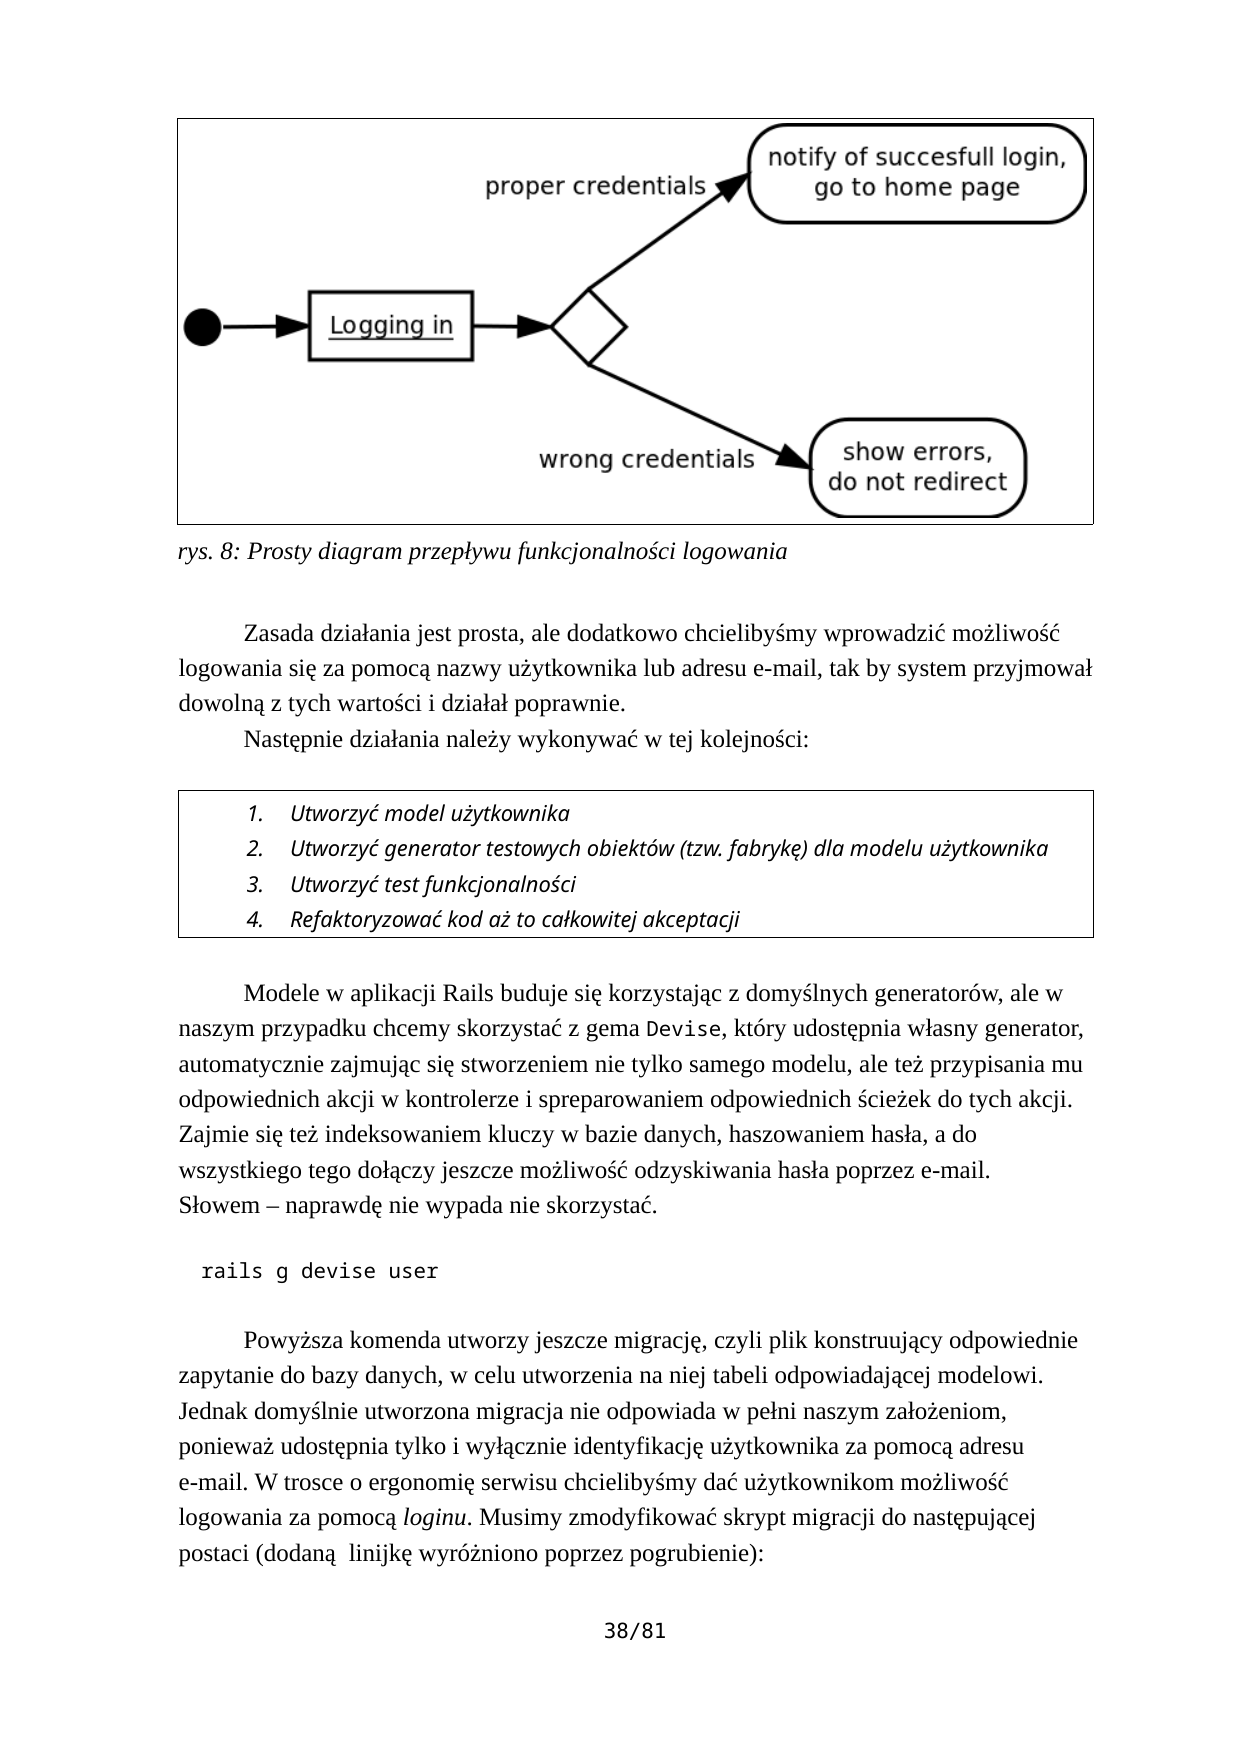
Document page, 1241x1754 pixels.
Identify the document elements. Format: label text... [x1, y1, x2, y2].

list Utworzyć model użytkownika [179, 791, 1093, 825]
text Modele w aplikacji Rails buduje się korzystając z domyślnych generatorów, ale w naszym przypadku chcemy skorzystać z gema Devise, który udostępnia własny generator, automatycznie zajmując się stworzeniem nie tylko samego modelu, ale też przypisania mu odpowiednich akcji w kontrolerze i spreparowaniem odpowiednich ścieżek do tych akcji. Zajmie się też indeksowaniem kluczy w bazie danych, haszowaniem hasła, a do wszystkiego tego dołączy jeszcze możliwość odzyskiwania hasła poprzez e-mail. Słowem – naprawdę nie wypada nie skorzystać. [178, 973, 1093, 1221]
text Powyższa komenda utworzy jeszcze migrację, czyli plik konstruujący odpowiednie zapytanie do bazy danych, w celu utworzenia na niej tabeli odpowiadającej modelowi. Jednak domyślnie utworzona migracja nie odpowiada w pełni naszym założeniom, ponieważ udostępnia tylko i wyłącznie identyfikację użytkownika za pomocą adresu e‑mail. W trosce o ergonomię serwisu chcielibyśmy dać użytkownikom możliwość logowania za pomocą loginu. Musimy zmodyfikować skrypt migracji do następującej postaci (dodaną linijkę wyróżniono poprzez pogrubienie): [178, 1320, 1093, 1568]
text Zasada działania jest prosta, ale dodatkowo chcielibyśmy wprowadzić możliwość logowania się za pomocą nazwy użytkownika lub adresu e-mail, tak by system przyjmował dowolną z tych wartości i działał poprawnie. [178, 613, 1093, 719]
list Refaktoryzować kod aż to całkowitej akceptacji [179, 896, 1093, 937]
text Następnie działania należy wykonywać w tej kolejności: [178, 719, 1093, 754]
list Utworzyć generator testowych obiektów (tzw. fabrykę) dla modelu użytkownika [179, 825, 1093, 861]
table_header [178, 119, 1093, 523]
picture [182, 123, 1087, 518]
list Utworzyć test funkcjonalności [179, 861, 1093, 896]
text rys. 8: Prosty diagram przepływu funkcjonalności logowania [177, 536, 1093, 565]
text rails g devise user [189, 1256, 1093, 1285]
